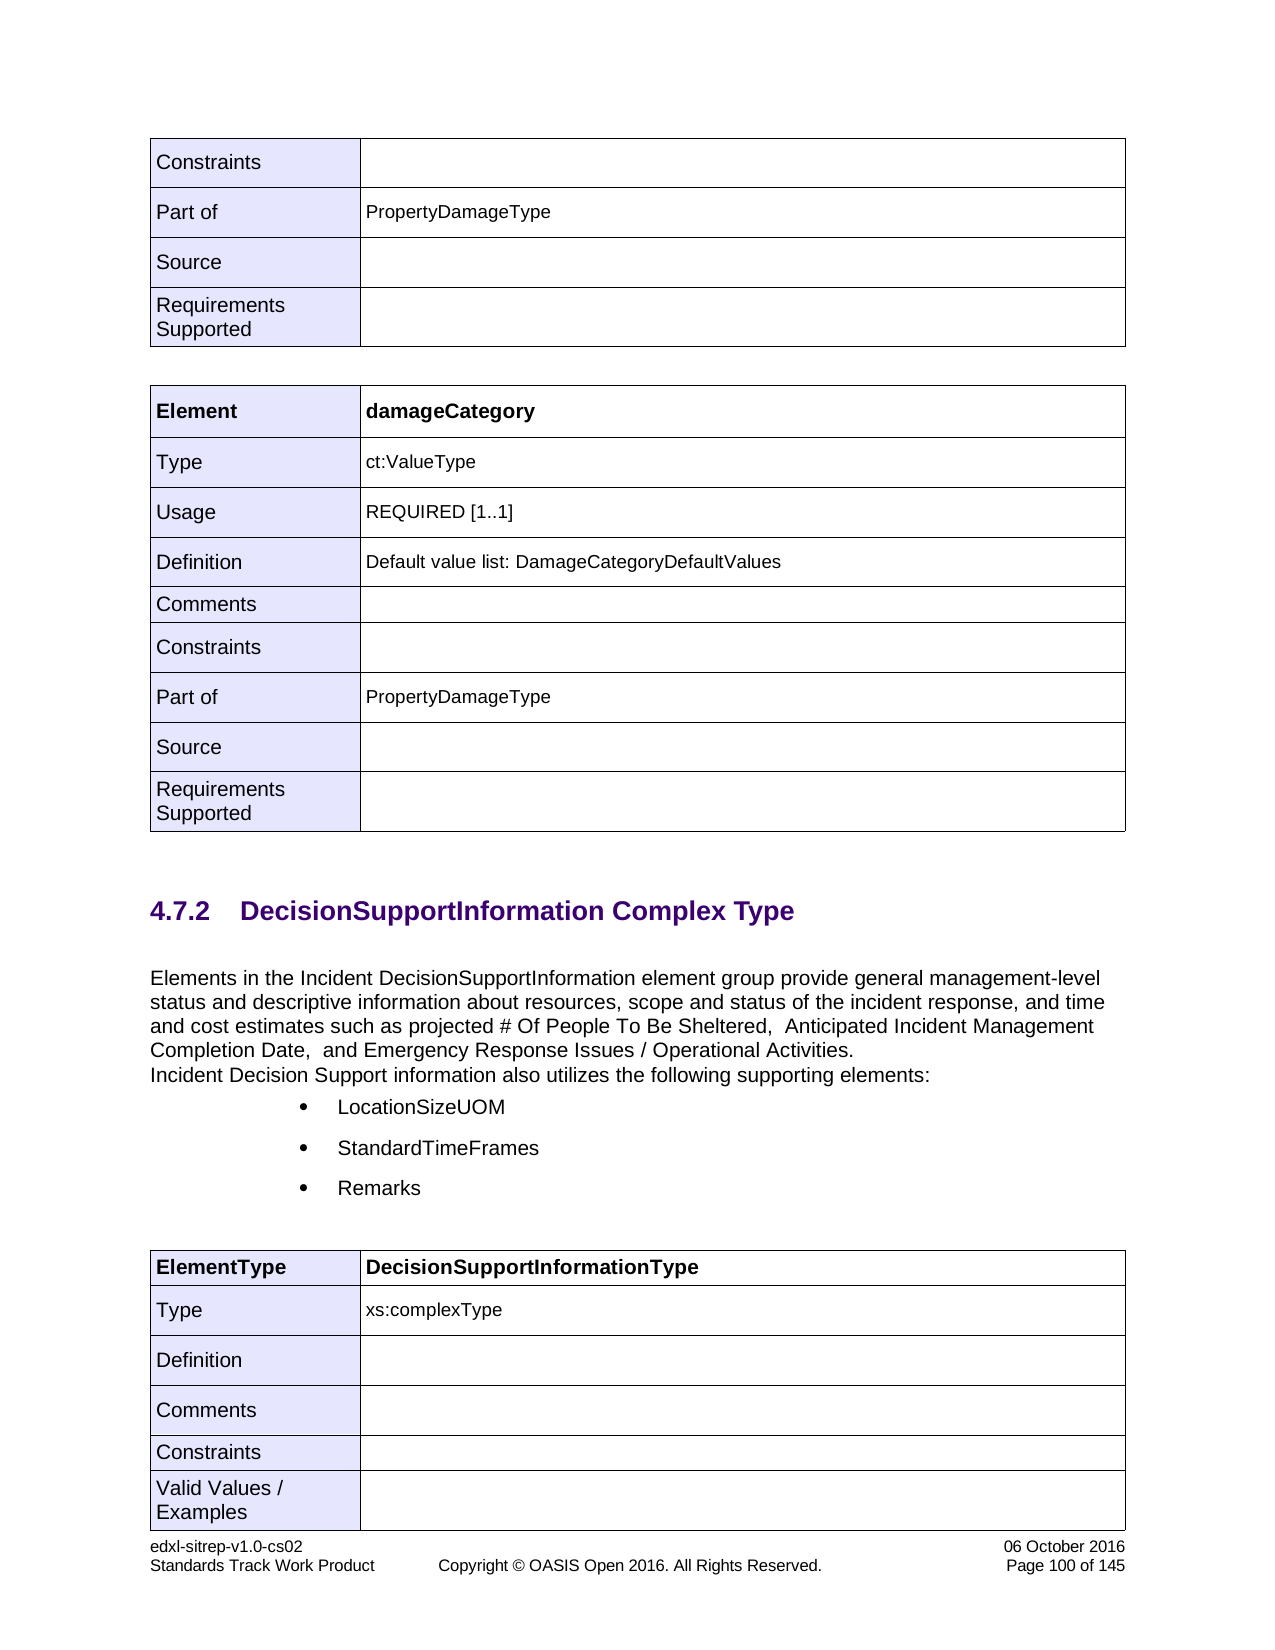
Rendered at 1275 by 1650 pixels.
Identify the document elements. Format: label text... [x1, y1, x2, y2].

list Remarks [300, 1176, 1125, 1200]
table_cell Type [151, 438, 360, 487]
table_cell Type [151, 1286, 360, 1335]
table_cell [361, 238, 1125, 287]
table_cell [361, 1436, 1125, 1470]
table_cell Source [151, 238, 360, 287]
table_cell Definition [151, 538, 360, 586]
table_cell Constraints [151, 139, 360, 187]
table_header DecisionSupportInformationType [361, 1251, 1125, 1285]
table_cell [361, 139, 1125, 187]
table_cell [361, 1336, 1125, 1385]
text Elements in the Incident DecisionSupportInformation element group provide general management-level status and descriptive information about resources, scope and status of the incident response, and time and cost estimates such as projected # Of People To Be Sheltered, Anticipated Incident Management Completion Date, and Emergency Response Issues / Operational Activities. [150, 966, 1125, 1062]
table_cell Default value list: DamageCategoryDefaultValues [361, 538, 1125, 586]
table_cell Constraints [151, 623, 360, 672]
table_cell Constraints [151, 1436, 360, 1470]
table_cell PropertyDamageType [361, 673, 1125, 722]
table_header Element [151, 386, 360, 437]
table_cell [361, 623, 1125, 672]
table_cell Requirements Supported [151, 288, 360, 346]
table_cell [361, 288, 1125, 346]
table_cell Requirements Supported [151, 772, 360, 831]
table_header ElementType [151, 1251, 360, 1285]
table_cell Definition [151, 1336, 360, 1385]
table_cell Comments [151, 587, 360, 622]
table_cell Source [151, 723, 360, 771]
list LocationSizeUOM [300, 1095, 1125, 1119]
table_cell [361, 723, 1125, 771]
table_cell Part of [151, 188, 360, 237]
subtitle DecisionSupportInformation Complex Type [150, 894, 1125, 926]
list StandardTimeFrames [300, 1136, 1125, 1160]
table_cell [361, 587, 1125, 622]
table_cell PropertyDamageType [361, 188, 1125, 237]
table_cell [361, 1471, 1125, 1530]
table_cell Valid Values / Examples [151, 1471, 360, 1530]
table_cell Comments [151, 1386, 360, 1434]
table_cell [361, 772, 1125, 831]
table_cell REQUIRED [1..1] [361, 488, 1125, 537]
text Incident Decision Support information also utilizes the following supporting elements: [150, 1062, 1125, 1087]
table_cell [361, 1386, 1125, 1434]
table_cell xs:complexType [361, 1286, 1125, 1335]
table_header damageCategory [361, 386, 1125, 437]
table_cell Part of [151, 673, 360, 722]
table_cell Usage [151, 488, 360, 537]
table_cell ct:ValueType [361, 438, 1125, 487]
